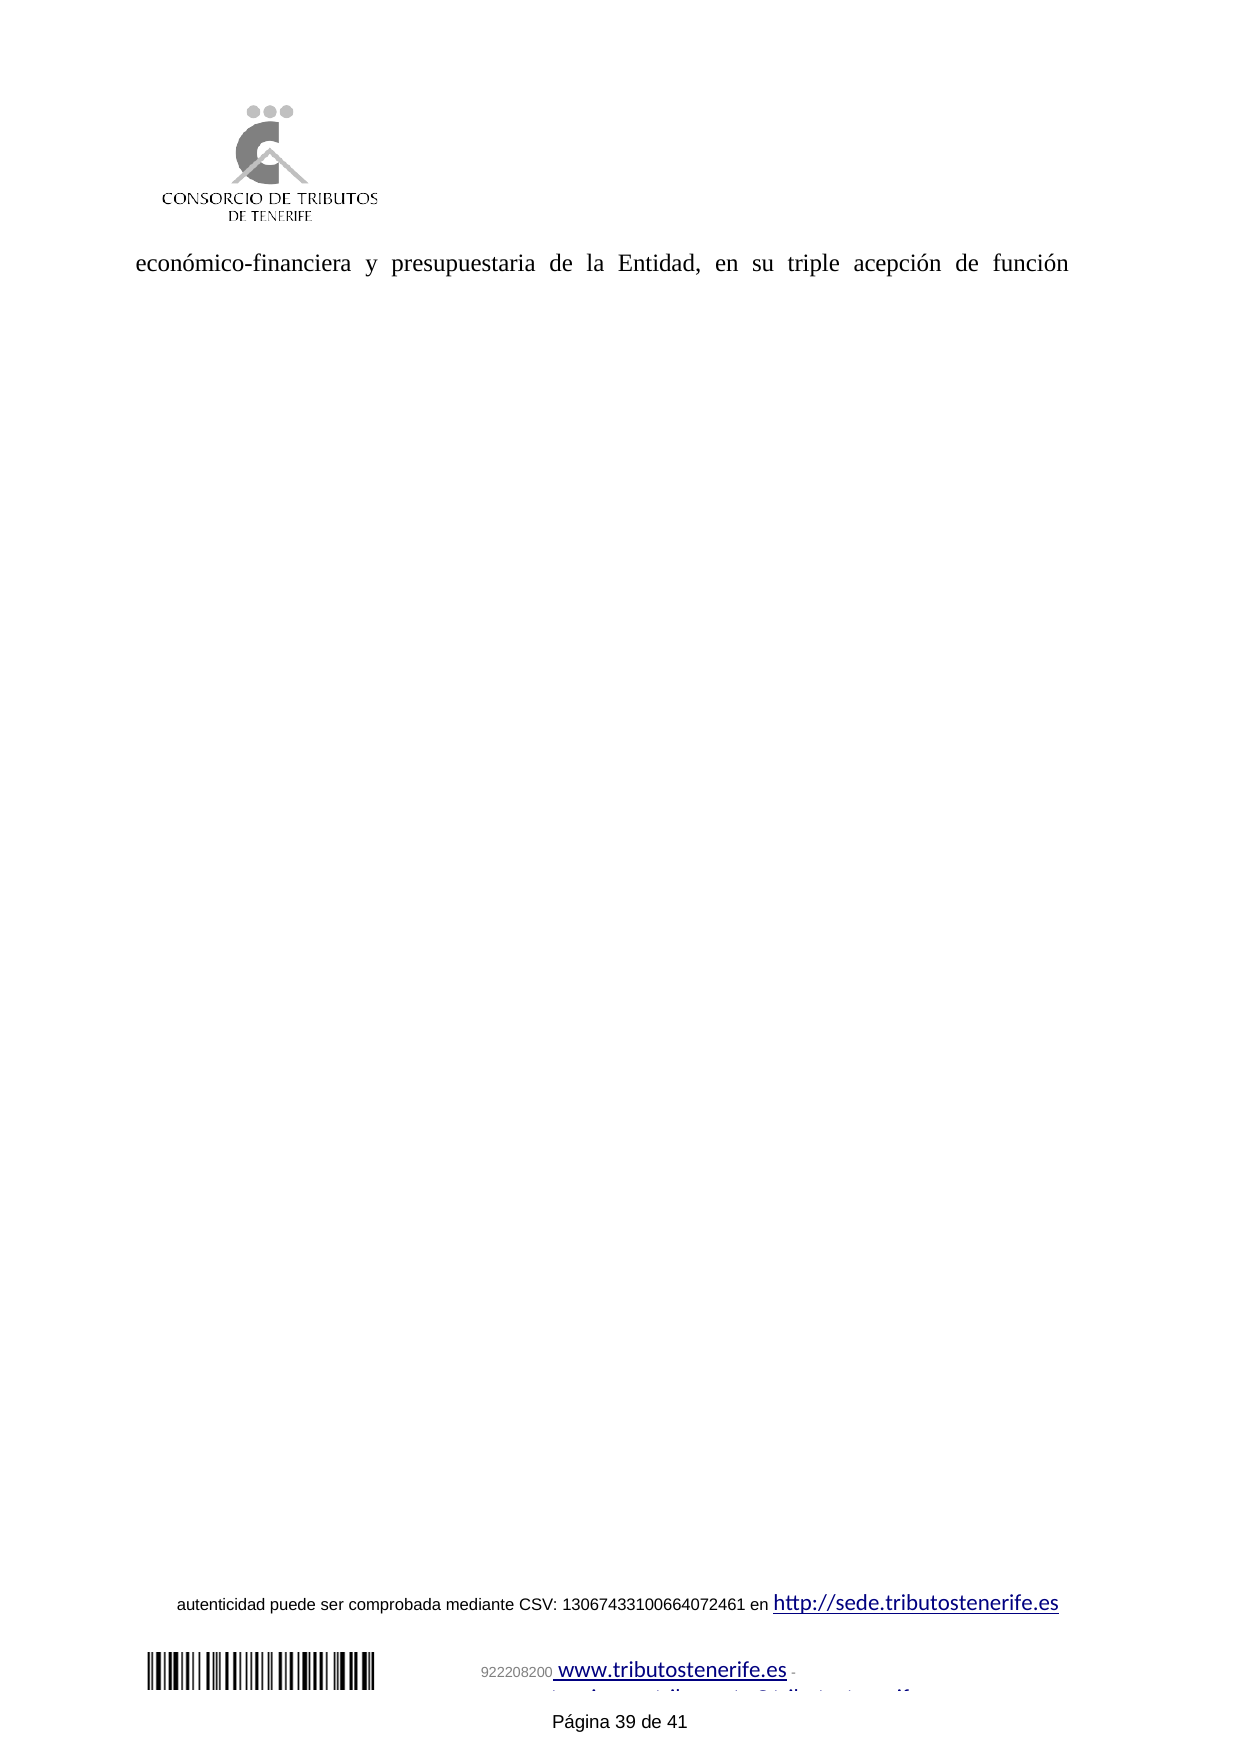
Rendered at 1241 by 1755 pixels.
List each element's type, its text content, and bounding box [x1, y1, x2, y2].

text económico-financiera y presupuestaria de la Entidad, en su triple acepción de función [135, 248, 1093, 277]
